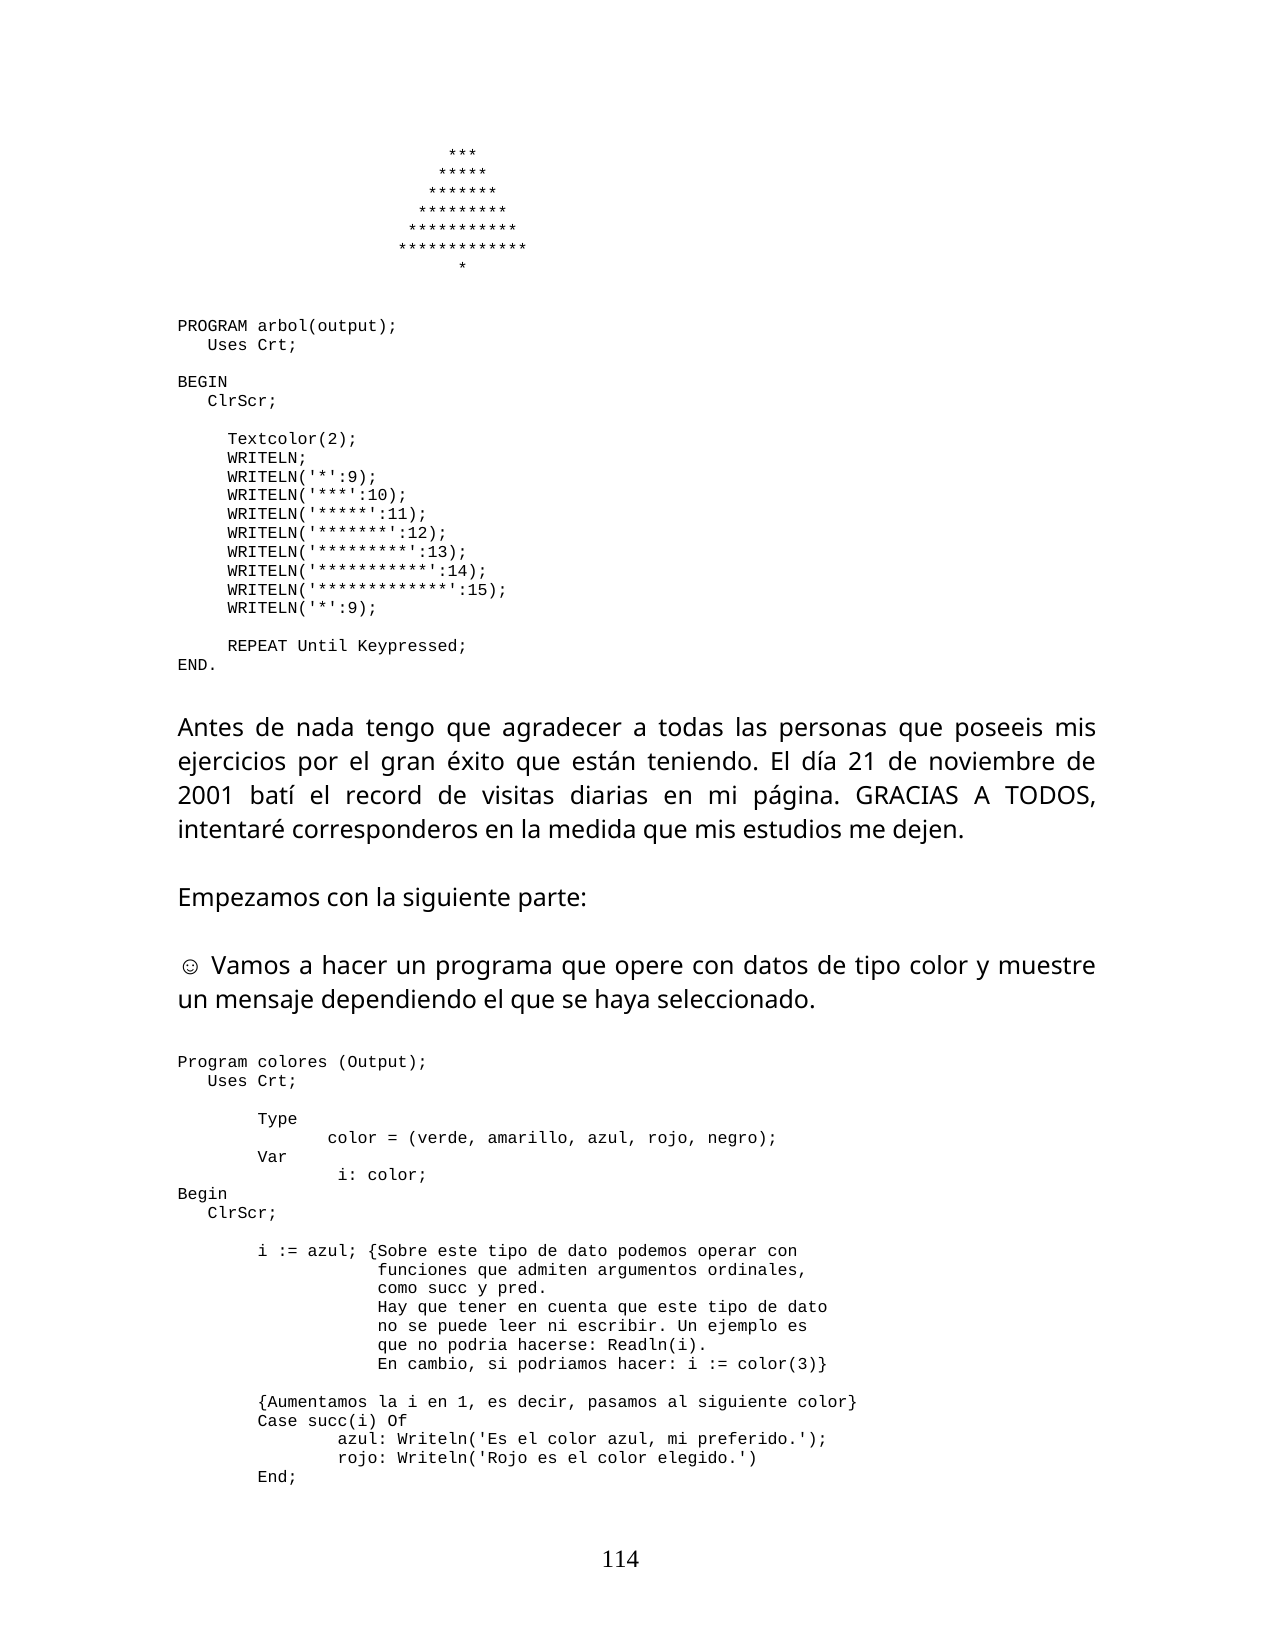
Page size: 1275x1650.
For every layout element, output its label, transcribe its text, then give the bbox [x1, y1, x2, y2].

text que no podria hacerse: Readln(i). [177, 1337, 1098, 1356]
text Type [177, 1110, 1098, 1129]
text ClrScr; [177, 1205, 1098, 1223]
text ClrScr; [177, 393, 1098, 412]
text WRITELN; [177, 449, 1098, 468]
text *** [177, 148, 1098, 166]
text WRITELN('*****':11); [177, 506, 1098, 525]
text ********* [177, 204, 1098, 223]
text Uses Crt; [177, 1073, 1098, 1092]
text Program colores (Output); [177, 1054, 1098, 1073]
text WRITELN('*':9); [177, 600, 1098, 619]
text Case succ(i) Of [177, 1412, 1098, 1431]
text WRITELN('*':9); [177, 468, 1098, 487]
text Begin [177, 1186, 1098, 1205]
text REPEAT Until Keypressed; [177, 638, 1098, 657]
text i := azul; {Sobre este tipo de dato podemos operar con [177, 1242, 1098, 1261]
text ☺ Vamos a hacer un programa que opere con datos de tipo color y muestre un mensaje dependiendo el que se haya seleccionado. [177, 948, 1098, 1016]
text i: color; [177, 1167, 1098, 1186]
text rojo: Writeln('Rojo es el color elegido.') [177, 1450, 1098, 1469]
text ***** [177, 166, 1098, 185]
text Var [177, 1148, 1098, 1167]
text * [177, 261, 1098, 279]
text En cambio, si podriamos hacer: i := color(3)} [177, 1356, 1098, 1374]
text Textcolor(2); [177, 430, 1098, 449]
text WRITELN('***********':14); [177, 562, 1098, 581]
text Empezamos con la siguiente parte: [177, 880, 1098, 914]
text END. [177, 657, 1098, 676]
text funciones que admiten argumentos ordinales, [177, 1261, 1098, 1280]
text ******* [177, 185, 1098, 204]
text WRITELN('*********':13); [177, 543, 1098, 562]
text no se puede leer ni escribir. Un ejemplo es [177, 1318, 1098, 1337]
text WRITELN('*************':15); [177, 581, 1098, 600]
text End; [177, 1469, 1098, 1487]
text WRITELN('*******':12); [177, 525, 1098, 543]
text Uses Crt; [177, 336, 1098, 355]
text WRITELN('***':10); [177, 487, 1098, 506]
text ************* [177, 242, 1098, 261]
text *********** [177, 223, 1098, 242]
text BEGIN [177, 374, 1098, 393]
text {Aumentamos la i en 1, es decir, pasamos al siguiente color} [177, 1393, 1098, 1412]
text Antes de nada tengo que agradecer a todas las personas que poseeis mis ejercicios por el gran éxito que están teniendo. El día 21 de noviembre de 2001 batí el record de visitas diarias en mi página. GRACIAS A TODOS, intentaré corresponderos en la medida que mis estudios me dejen. [177, 709, 1098, 846]
text como succ y pred. [177, 1280, 1098, 1299]
text Hay que tener en cuenta que este tipo de dato [177, 1299, 1098, 1318]
text azul: Writeln('Es el color azul, mi preferido.'); [177, 1431, 1098, 1450]
text PROGRAM arbol(output); [177, 317, 1098, 336]
text color = (verde, amarillo, azul, rojo, negro); [177, 1129, 1098, 1148]
